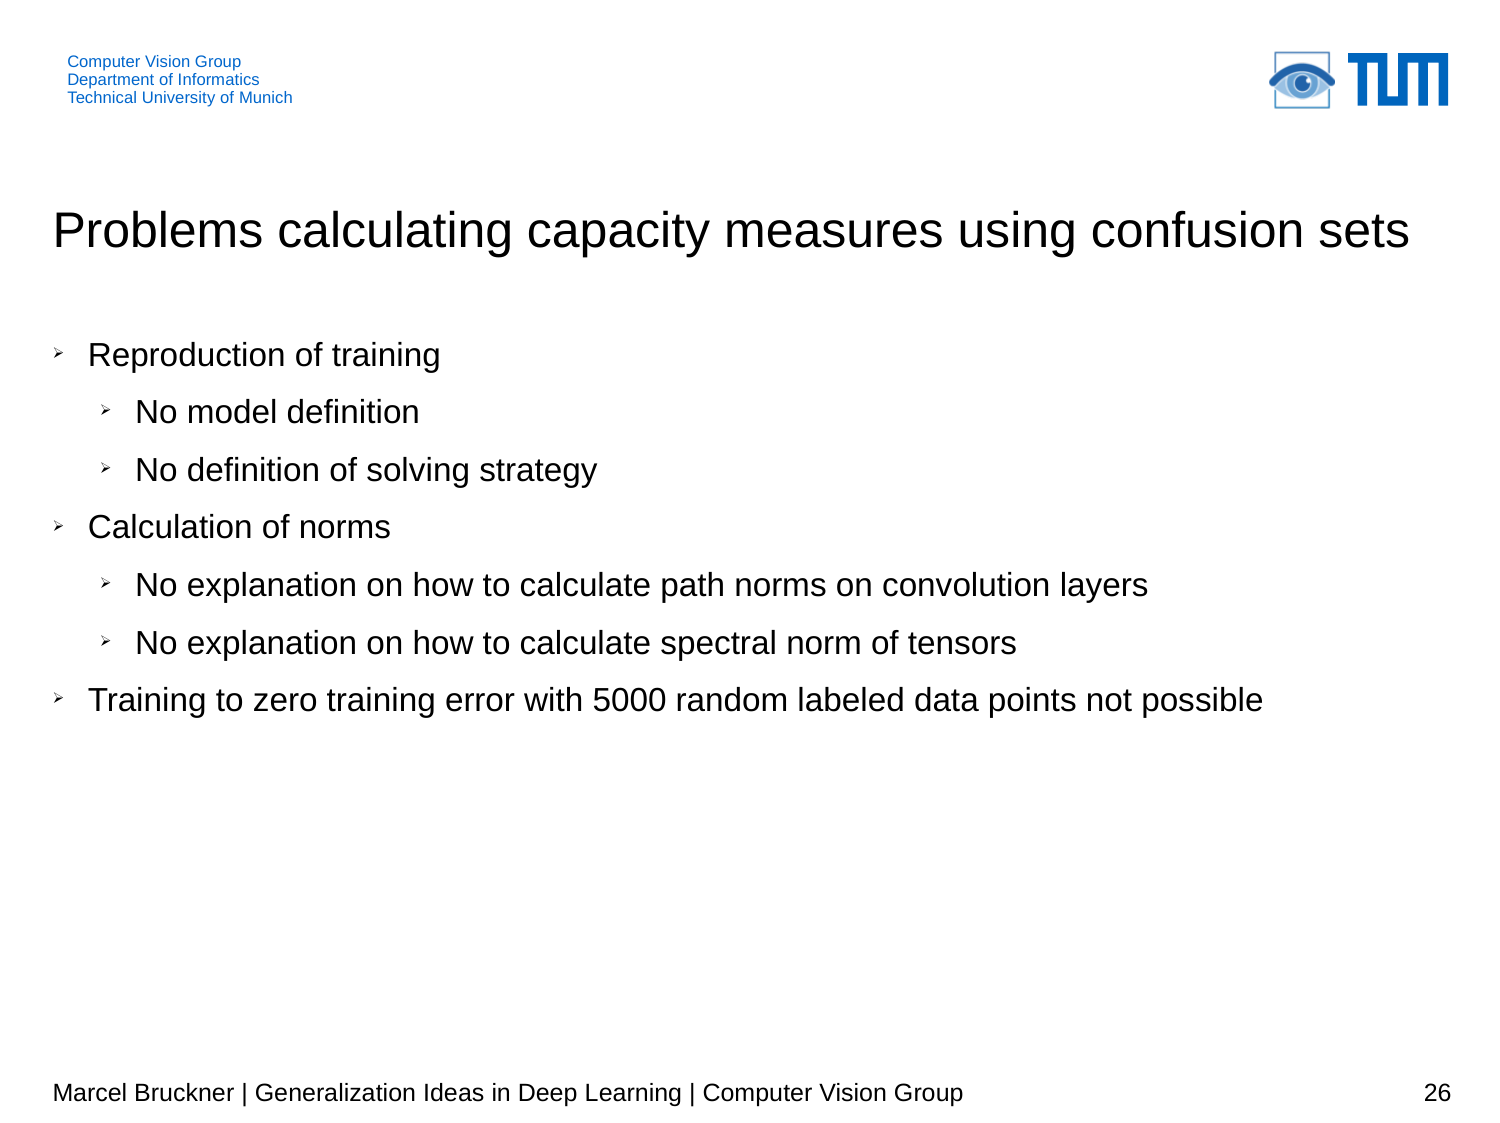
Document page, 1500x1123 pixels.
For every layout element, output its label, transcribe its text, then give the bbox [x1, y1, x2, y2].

title Problems calculating capacity measures using confusion sets [52, 200, 1453, 260]
picture [1269, 47, 1335, 113]
list Reproduction of training No model definition No definition of solving strategy Calculation of norms No explanation on how to calculate path norms on convolution layers No explanation on how to calculate spectral norm of tensors Training to zero training error with 5000 random labeled data points not possible [52, 330, 1453, 777]
